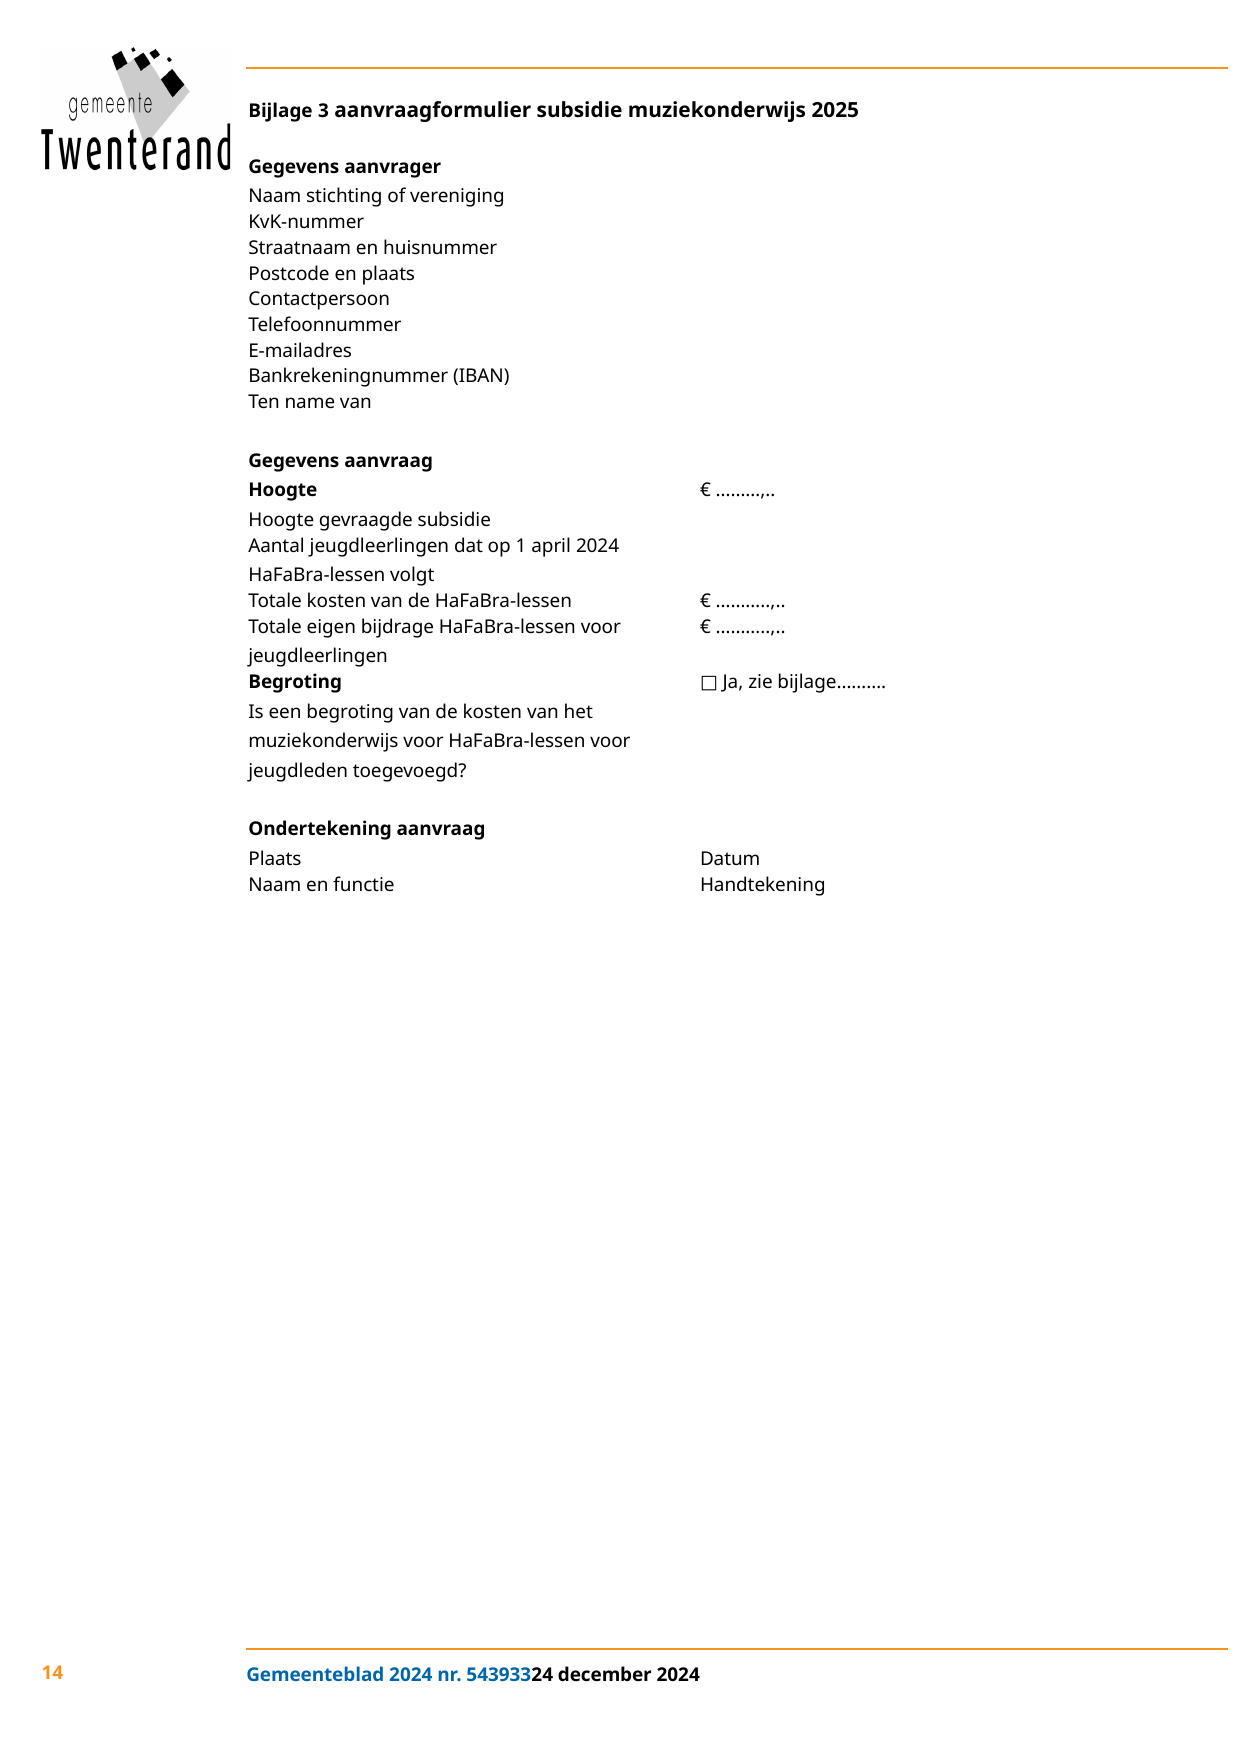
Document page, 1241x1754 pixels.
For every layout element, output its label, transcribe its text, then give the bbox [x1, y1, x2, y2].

table_cell [700, 337, 1152, 363]
table_cell € ………..,.. [700, 613, 1152, 668]
table_cell Contactpersoon [248, 286, 700, 311]
table_cell [700, 286, 1152, 311]
text Gegevens aanvrager [248, 153, 1152, 179]
table_cell [700, 389, 1152, 414]
table_cell □ Ja, zie bijlage………. [700, 668, 1152, 783]
table_cell KvK-nummer [248, 208, 700, 234]
table_header € ………,.. [700, 477, 1152, 532]
table_cell [700, 363, 1152, 388]
table_cell Straatnaam en huisnummer [248, 234, 700, 260]
table_cell Totale eigen bijdrage HaFaBra-lessen voor jeugdleerlingen [248, 613, 700, 668]
table_cell E-mailadres [248, 337, 700, 363]
text Ondertekening aanvraag [248, 816, 1152, 841]
table_cell [700, 260, 1152, 286]
table_cell Begroting Is een begroting van de kosten van het muziekonderwijs voor HaFaBra-lessen voor jeugdleden toegevoegd? [248, 668, 700, 783]
table_header [700, 183, 1152, 208]
table_header Naam stichting of vereniging [248, 183, 700, 208]
table_header Hoogte Hoogte gevraagde subsidie [248, 477, 700, 532]
table_cell Bankrekeningnummer (IBAN) [248, 363, 700, 388]
text Bijlage 3 aanvraagformulier subsidie muziekonderwijs 2025 [248, 95, 1152, 123]
table_cell Ten name van [248, 389, 700, 414]
table_cell Totale kosten van de HaFaBra-lessen [248, 587, 700, 613]
table_cell Naam en functie [248, 871, 700, 897]
table_cell Handtekening [700, 871, 1152, 897]
table_cell [700, 311, 1152, 337]
table_cell Aantal jeugdleerlingen dat op 1 april 2024 HaFaBra-lessen volgt [248, 532, 700, 587]
table_cell Postcode en plaats [248, 260, 700, 286]
table_cell € ………..,.. [700, 587, 1152, 613]
table_header Plaats [248, 845, 700, 871]
text Gegevens aanvraag [248, 447, 1152, 473]
table_cell [700, 234, 1152, 260]
table_header Datum [700, 845, 1152, 871]
table_cell [700, 208, 1152, 234]
picture [41, 47, 231, 172]
table_cell [700, 532, 1152, 587]
table_cell Telefoonnummer [248, 311, 700, 337]
